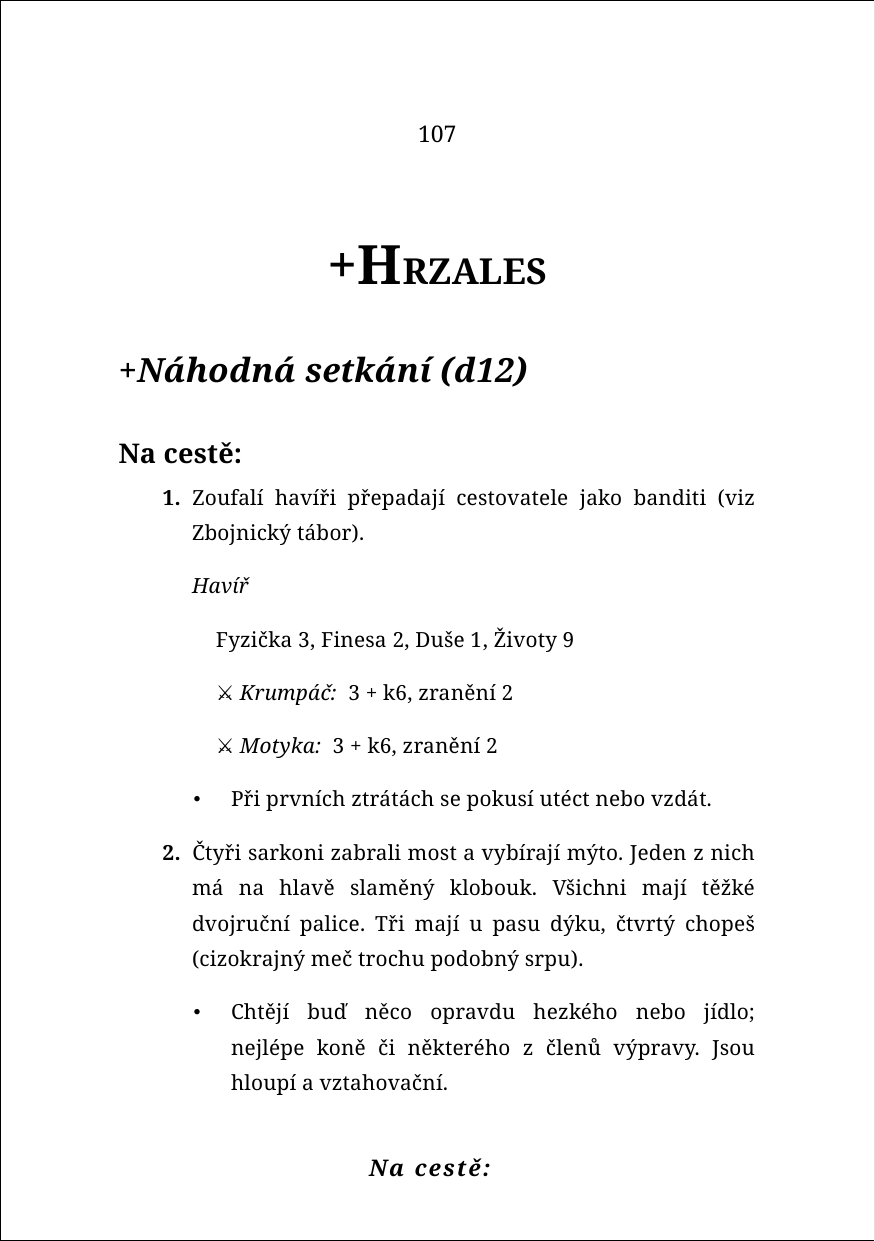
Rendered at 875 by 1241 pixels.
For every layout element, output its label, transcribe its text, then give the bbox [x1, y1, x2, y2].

list Při prvních ztrátách se pokusí utéct nebo vzdát. [193, 784, 756, 813]
subtitle Na cestě: [118, 434, 756, 471]
subtitle +Náhodná setkání (d12) [118, 347, 756, 393]
list Chtějí buď něco opravdu hezkého nebo jídlo; nejlépe koně či některého z členů výpravy. Jsou hloupí a vztahovační. [193, 997, 756, 1097]
list Zoufalí havíři přepadají cestovatele jako banditi (viz Zbojnický tábor). [162, 483, 756, 547]
list Fyzička 3, Finesa 2, Duše 1, Životy 9 [162, 625, 756, 653]
list Čtyři sarkoni zabrali most a vybírají mýto. Jeden z nich má na hlavě slaměný klobouk. Všichni mají těžké dvojruční palice. Tři mají u pasu dýku, čtvrtý chopeš (cizokrajný meč trochu podobný srpu). [162, 838, 756, 973]
list ⚔ Motyka: 3 + k6, zranění 2 [162, 731, 756, 759]
list ⚔ Krumpáč: 3 + k6, zranění 2 [162, 678, 756, 706]
subtitle +Hrzales [118, 226, 756, 300]
list Havíř [162, 571, 756, 600]
